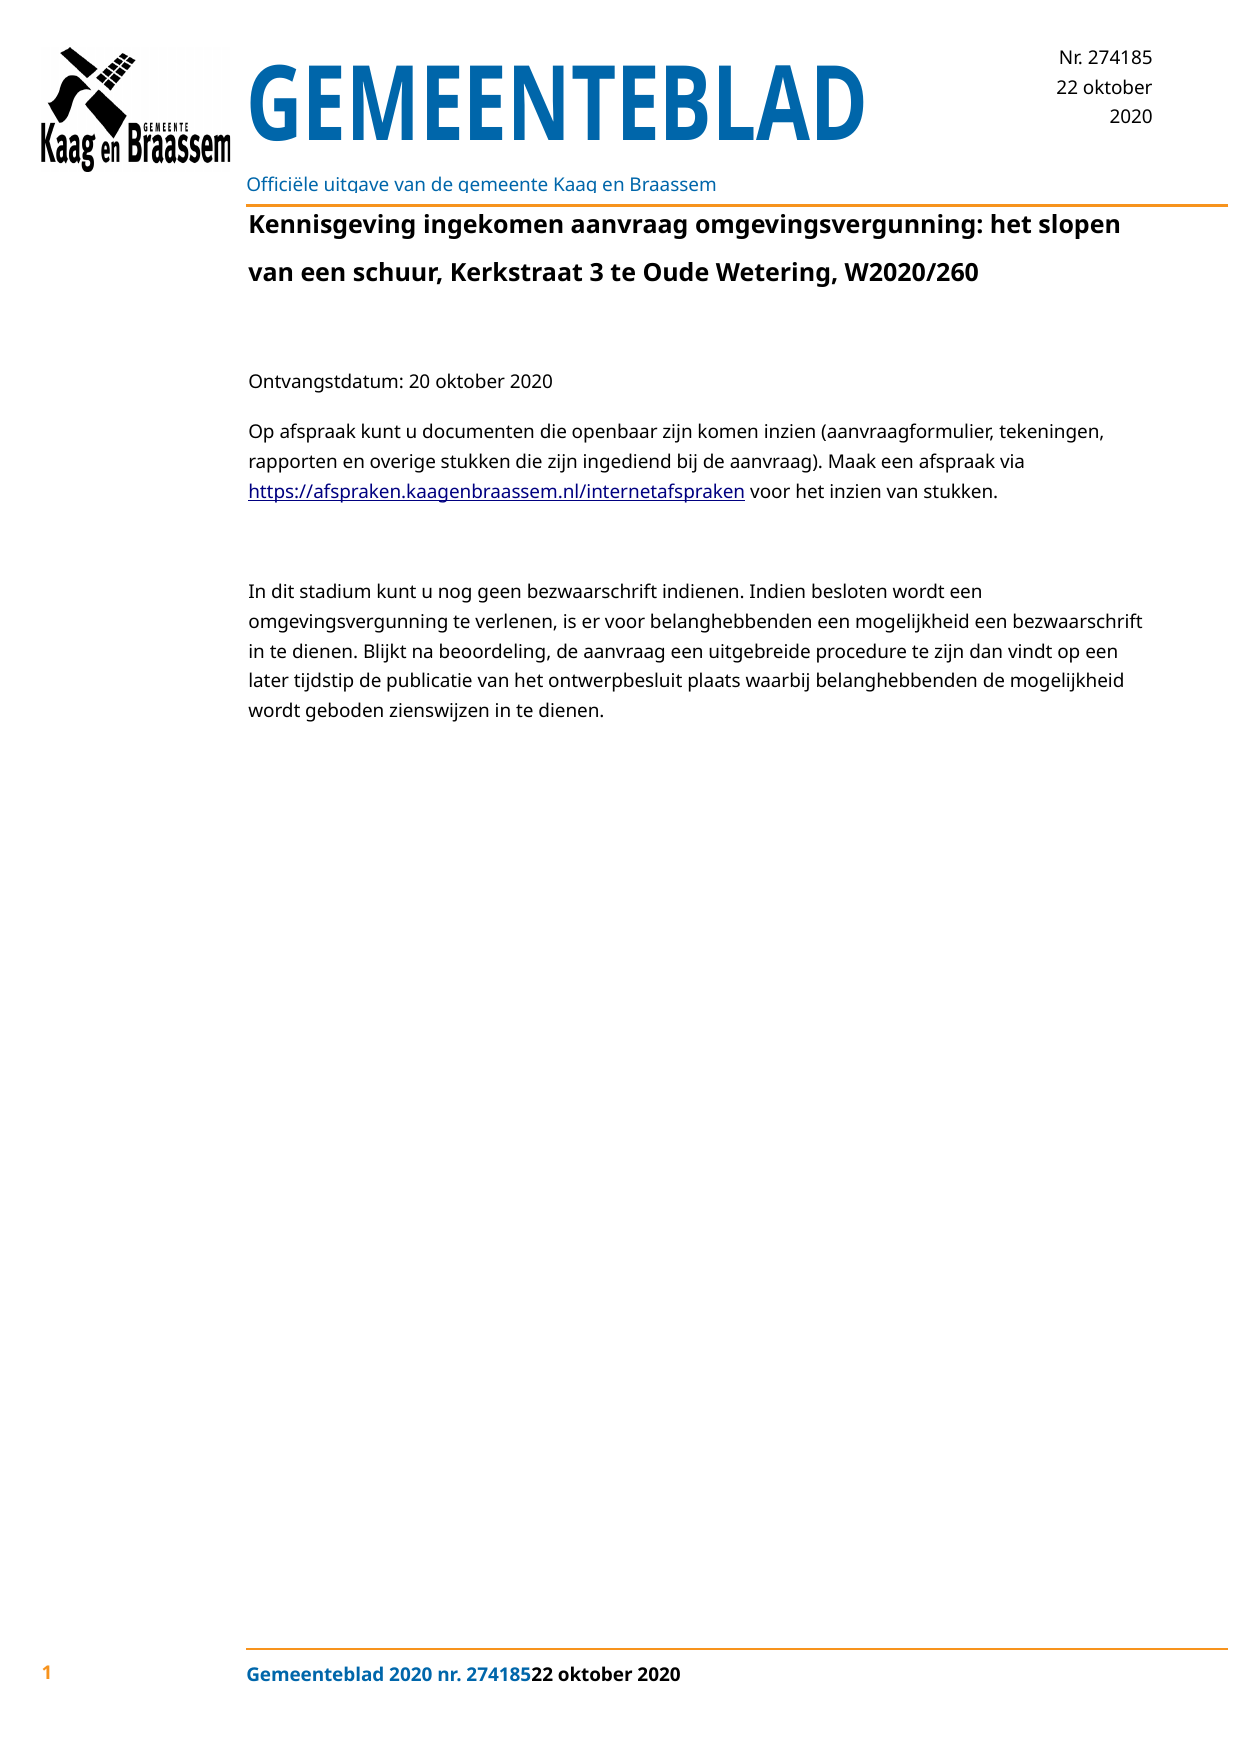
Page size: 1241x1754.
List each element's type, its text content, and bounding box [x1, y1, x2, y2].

text Ontvangstdatum: 20 oktober 2020 [248, 368, 1152, 394]
text In dit stadium kunt u nog geen bezwaarschrift indienen. Indien besloten wordt een omgevingsvergunning te verlenen, is er voor belanghebbenden een mogelijkheid een bezwaarschrift in te dienen. Blijkt na beoordeling, de aanvraag een uitgebreide procedure te zijn dan vindt op een later tijdstip de publicatie van het ontwerpbesluit plaats waarbij belanghebbenden de mogelijkheid wordt geboden zienswijzen in te dienen. [248, 579, 1152, 723]
text Op afspraak kunt u documenten die openbaar zijn komen inzien (aanvraagformulier, tekeningen, rapporten en overige stukken die zijn ingediend bij de aanvraag). Maak een afspraak via https://afspraken.kaagenbraassem.nl/internetafspraken voor het inzien van stukken. [248, 419, 1152, 504]
text Kennisgeving ingekomen aanvraag omgevingsvergunning: het slopen van een schuur, Kerkstraat 3 te Oude Wetering, W2020/260 [248, 207, 1152, 288]
picture [41, 47, 231, 172]
